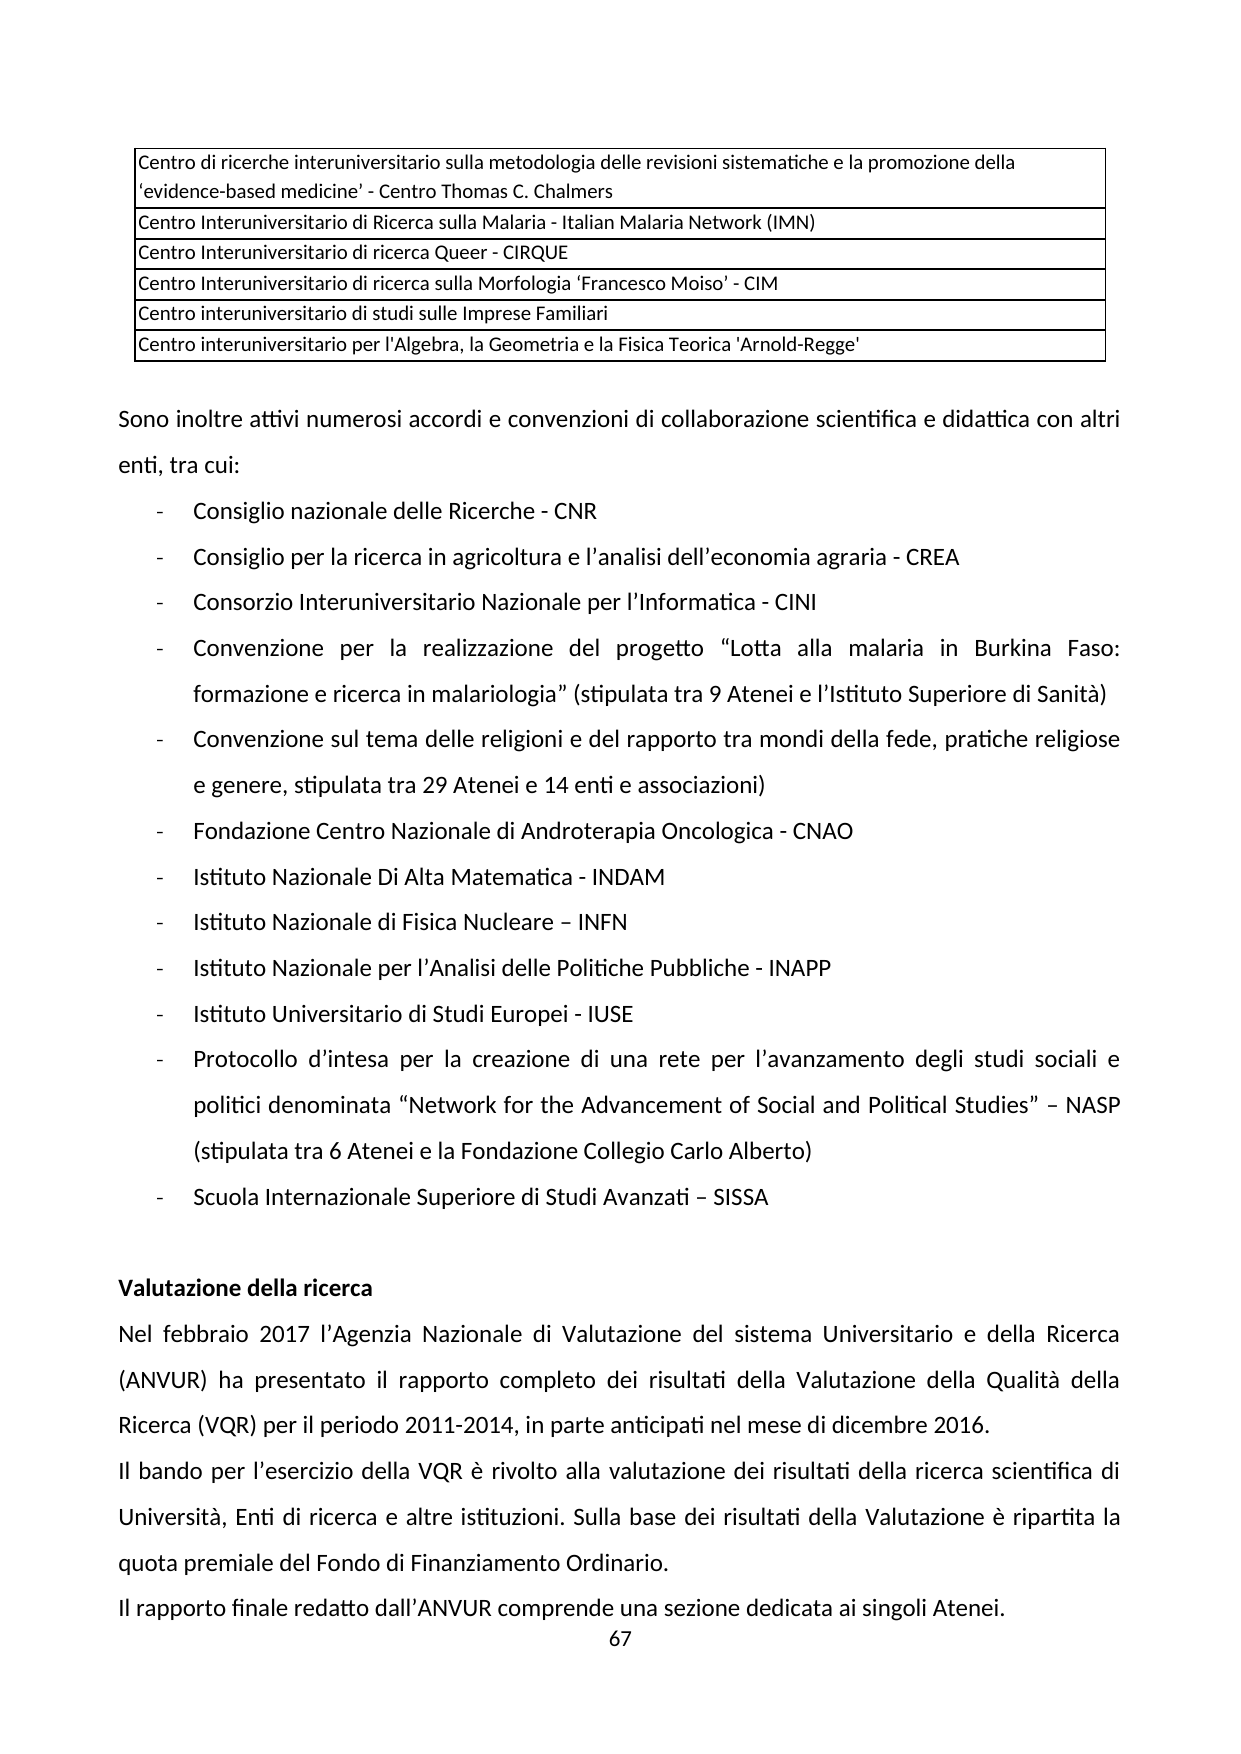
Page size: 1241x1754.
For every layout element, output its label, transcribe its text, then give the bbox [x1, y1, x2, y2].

list Istituto Nazionale di Fisica Nucleare – INFN [156, 906, 1122, 937]
list Convenzione sul tema delle religioni e del rapporto tra mondi della fede, pratiche religiose e genere, stipulata tra 29 Atenei e 14 enti e associazioni) [156, 723, 1122, 800]
text Il bando per l’esercizio della VQR è rivolto alla valutazione dei risultati della ricerca scientifica di Università, Enti di ricerca e altre istituzioni. Sulla base dei risultati della Valutazione è ripartita la quota premiale del Fondo di Finanziamento Ordinario. [118, 1455, 1122, 1577]
list Fondazione Centro Nazionale di Androterapia Oncologica - CNAO [156, 815, 1122, 846]
text Sono inoltre attivi numerosi accordi e convenzioni di collaborazione scientifica e didattica con altri enti, tra cui: [118, 403, 1122, 480]
text Valutazione della ricerca [118, 1272, 1122, 1303]
list Consorzio Interuniversitario Nazionale per l’Informatica - CINI [156, 586, 1122, 617]
table_cell Centro Interuniversitario di Ricerca sulla Malaria - Italian Malaria Network (IMN) [136, 209, 1105, 238]
list Protocollo d’intesa per la creazione di una rete per l’avanzamento degli studi sociali e politici denominata “Network for the Advancement of Social and Political Studies” – NASP (stipulata tra 6 Atenei e la Fondazione Collegio Carlo Alberto) [156, 1044, 1122, 1166]
list Istituto Nazionale Di Alta Matematica - INDAM [156, 861, 1122, 891]
text Nel febbraio 2017 l’Agenzia Nazionale di Valutazione del sistema Universitario e della Ricerca (ANVUR) ha presentato il rapporto completo dei risultati della Valutazione della Qualità della Ricerca (VQR) per il periodo 2011-2014, in parte anticipati nel mese di dicembre 2016. [118, 1318, 1122, 1440]
table_cell Centro interuniversitario per l'Algebra, la Geometria e la Fisica Teorica 'Arnold-Regge' [136, 331, 1105, 360]
list Istituto Universitario di Studi Europei - IUSE [156, 998, 1122, 1028]
list Scuola Internazionale Superiore di Studi Avanzati – SISSA [156, 1181, 1122, 1211]
table_cell Centro Interuniversitario di ricerca sulla Morfologia ‘Francesco Moiso’ - CIM [136, 270, 1105, 299]
table_cell Centro di ricerche interuniversitario sulla metodologia delle revisioni sistematiche e la promozione della ‘evidence-based medicine’ - Centro Thomas C. Chalmers [136, 149, 1105, 207]
table_cell Centro interuniversitario di studi sulle Imprese Familiari [136, 301, 1105, 329]
list Consiglio nazionale delle Ricerche - CNR [156, 495, 1122, 525]
table_cell Centro Interuniversitario di ricerca Queer - CIRQUE [136, 240, 1105, 268]
list Consiglio per la ricerca in agricoltura e l’analisi dell’economia agraria - CREA [156, 541, 1122, 571]
list Istituto Nazionale per l’Analisi delle Politiche Pubbliche - INAPP [156, 952, 1122, 983]
list Convenzione per la realizzazione del progetto “Lotta alla malaria in Burkina Faso: formazione e ricerca in malariologia” (stipulata tra 9 Atenei e l’Istituto Superiore di Sanità) [156, 632, 1122, 708]
text Il rapporto finale redatto dall’ANVUR comprende una sezione dedicata ai singoli Atenei. [118, 1592, 1122, 1623]
